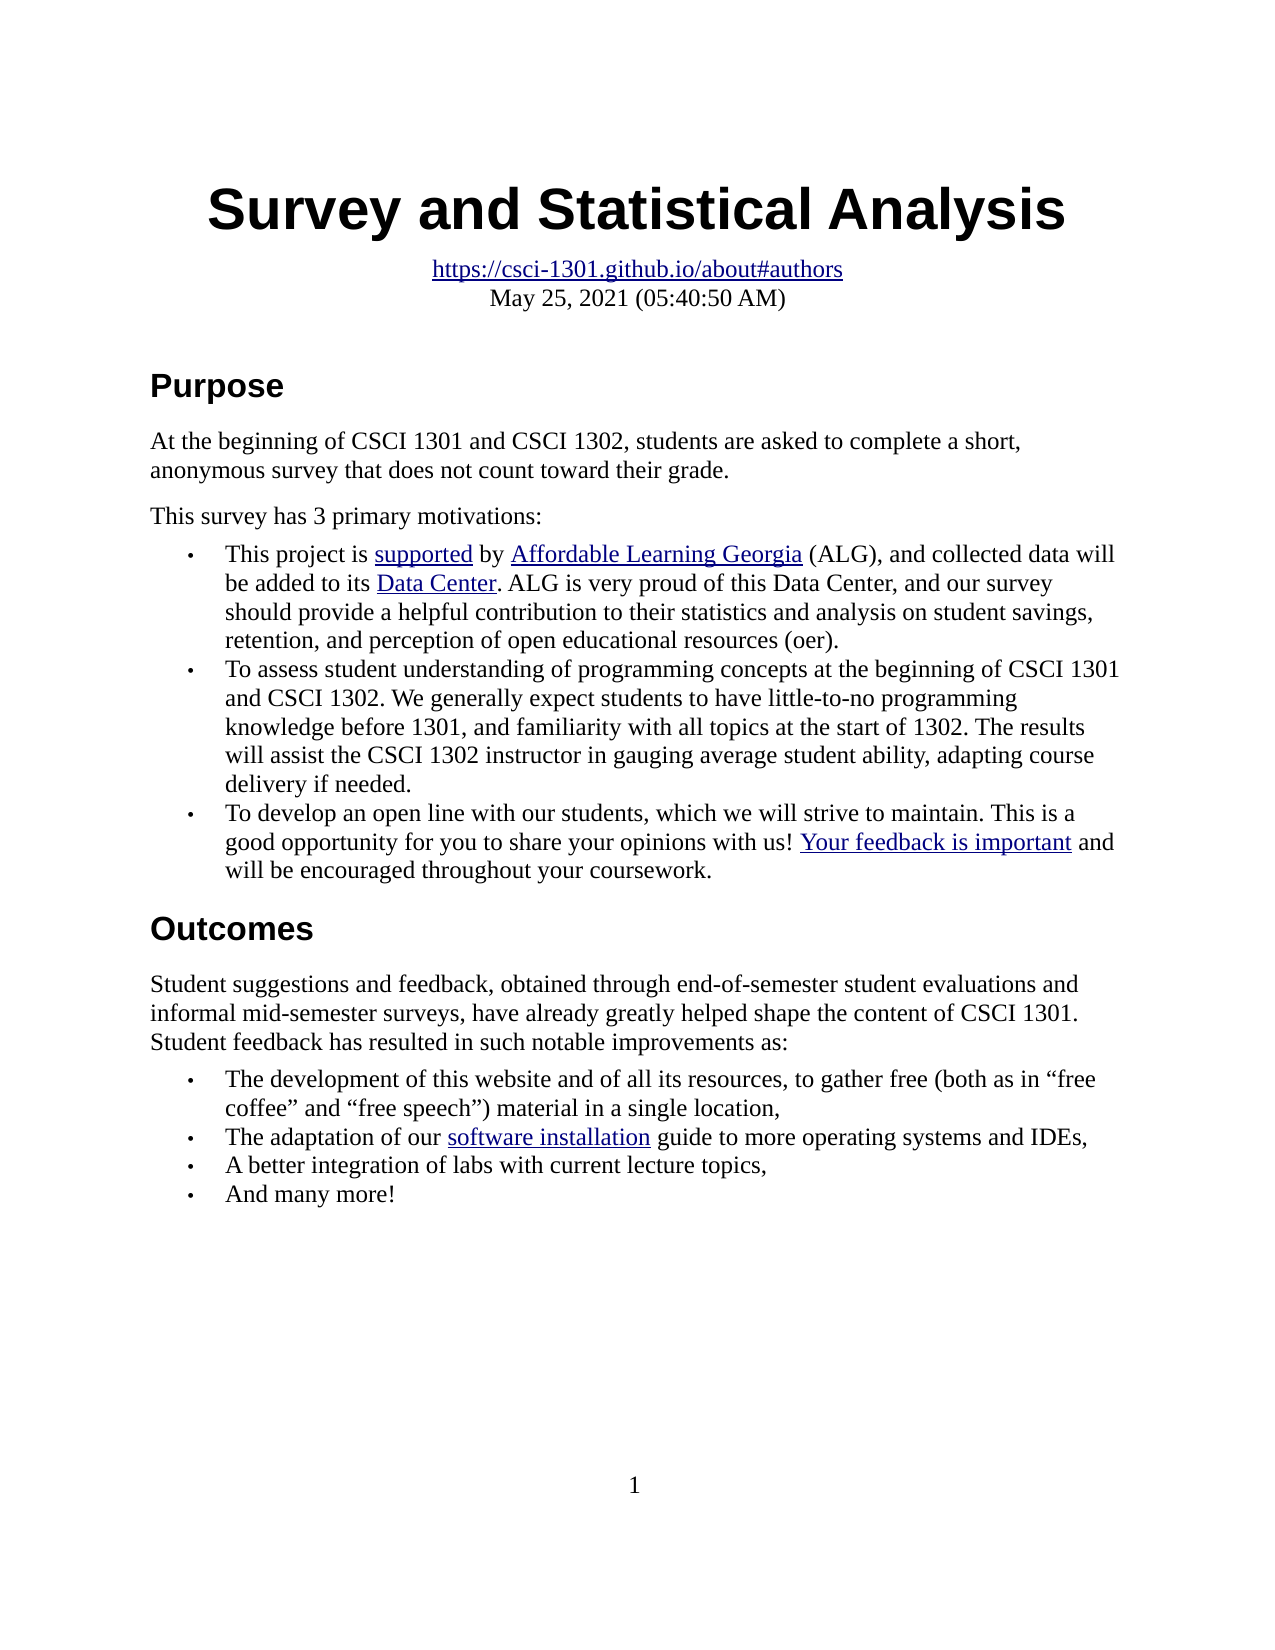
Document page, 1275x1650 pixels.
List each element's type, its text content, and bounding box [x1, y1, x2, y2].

list This project is supported by Affordable Learning Georgia (ALG), and collected data will be added to its Data Center. ALG is very proud of this Data Center, and our survey should provide a helpful contribution to their statistics and analysis on student savings, retention, and perception of open educational resources (oer). [187, 539, 1125, 654]
text This survey has 3 primary motivations: [150, 501, 1125, 530]
list The development of this website and of all its resources, to gather free (both as in “free coffee” and “free speech”) material in a single location, [187, 1064, 1125, 1122]
list The adaptation of our software installation guide to more operating systems and IDEs, [187, 1122, 1125, 1151]
text Student suggestions and feedback, obtained through end-of-semester student evaluations and informal mid-semester surveys, have already greatly helped shape the content of CSCI 1301. Student feedback has resulted in such notable improvements as: [150, 969, 1125, 1055]
text May 25, 2021 (05:40:50 AM) [150, 283, 1125, 312]
subtitle Outcomes [150, 909, 1125, 948]
text At the beginning of CSCI 1301 and CSCI 1302, students are asked to complete a short, anonymous survey that does not count toward their grade. [150, 426, 1125, 483]
list To assess student understanding of programming concepts at the beginning of CSCI 1301 and CSCI 1302. We generally expect students to have little-to-no programming knowledge before 1301, and familiarity with all topics at the start of 1302. The results will assist the CSCI 1302 instructor in gauging average student ability, adapting course delivery if needed. [187, 654, 1125, 798]
text https://csci-1301.github.io/about#authors [150, 254, 1125, 283]
subtitle Purpose [150, 366, 1125, 404]
list To develop an open line with our students, which we will strive to maintain. This is a good opportunity for you to share your opinions with us! Your feedback is important and will be encouraged throughout your coursework. [187, 798, 1125, 884]
list A better integration of labs with current lecture topics, [187, 1151, 1125, 1179]
title Survey and Statistical Analysis [150, 175, 1125, 242]
list And many more! [187, 1179, 1125, 1208]
